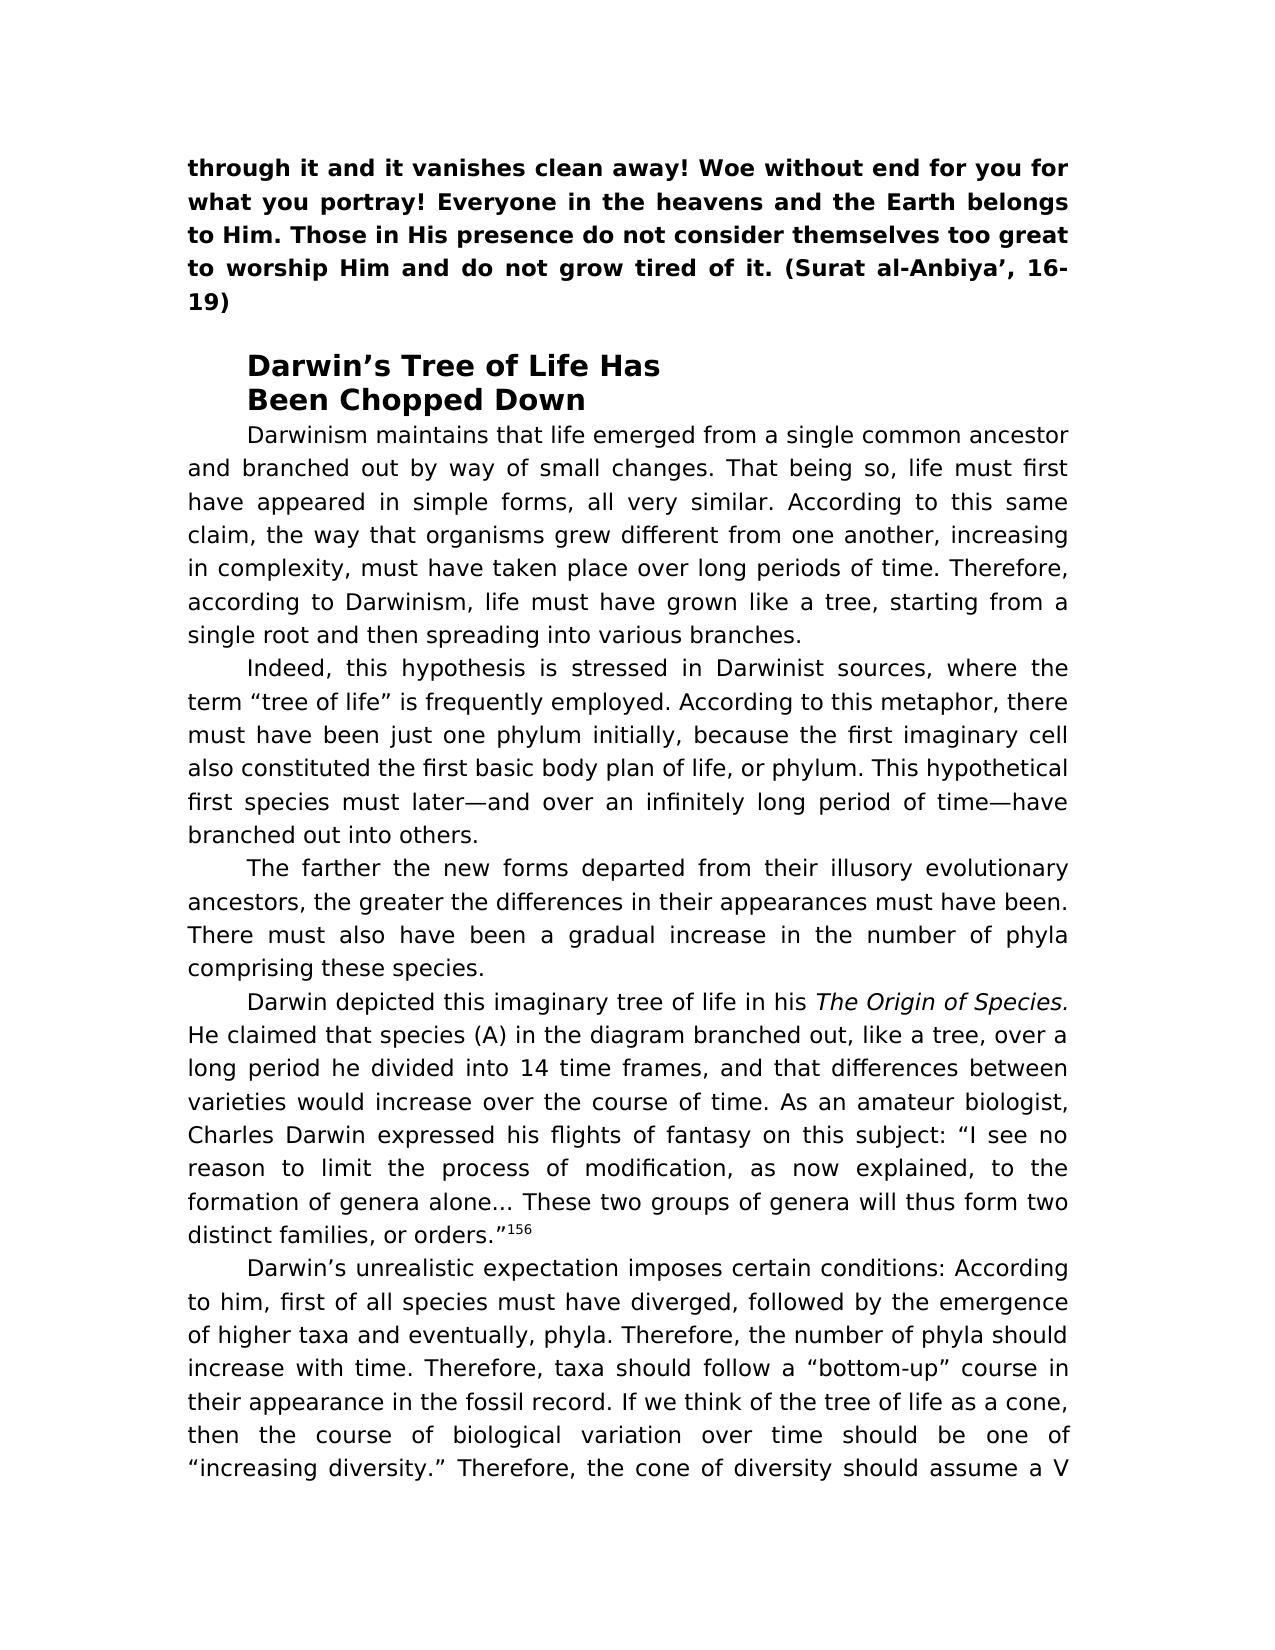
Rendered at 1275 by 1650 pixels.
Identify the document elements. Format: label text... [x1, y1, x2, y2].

text Darwin depicted this imaginary tree of life in his The Origin of Species. He claimed that species (A) in the diagram branched out, like a tree, over a long period he divided into 14 time frames, and that differences between varieties would increase over the course of time. As an amateur biologist, Charles Darwin expressed his flights of fantasy on this subject: “I see no reason to limit the process of modification, as now explained, to the formation of genera alone... These two groups of genera will thus form two distinct families, or orders.”156 [187, 983, 1070, 1250]
text The farther the new forms departed from their illusory evolutionary ancestors, the greater the differences in their appearances must have been. There must also have been a gradual increase in the number of phyla comprising these species. [187, 850, 1070, 983]
text Darwinism maintains that life emerged from a single common ancestor and branched out by way of small changes. That being so, life must first have appeared in simple forms, all very similar. According to this same claim, the way that organisms grew different from one another, increasing in complexity, must have taken place over long periods of time. Therefore, according to Darwinism, life must have grown like a tree, starting from a single root and then spreading into various branches. [187, 417, 1070, 650]
text Darwin’s unrealistic expectation imposes certain conditions: According to him, first of all species must have diverged, followed by the emergence of higher taxa and eventually, phyla. Therefore, the number of phyla should increase with time. Therefore, taxa should follow a “bottom-up” course in their appearance in the fossil record. If we think of the tree of life as a cone, then the course of biological variation over time should be one of “increasing diversity.” Therefore, the cone of diversity should assume a V [187, 1250, 1070, 1483]
text Been Chopped Down [187, 383, 1070, 417]
text Darwin’s Tree of Life Has [187, 350, 1070, 383]
text through it and it vanishes clean away! Woe without end for you for what you portray! Everyone in the heavens and the Earth belongs to Him. Those in His presence do not consider themselves too great to worship Him and do not grow tired of it. (Surat al-Anbiya’, 16-19) [187, 150, 1070, 317]
text Indeed, this hypothesis is stressed in Darwinist sources, where the term “tree of life” is frequently employed. According to this metaphor, there must have been just one phylum initially, because the first imaginary cell also constituted the first basic body plan of life, or phylum. This hypothetical first species must later—and over an infinitely long period of time—have branched out into others. [187, 650, 1070, 850]
